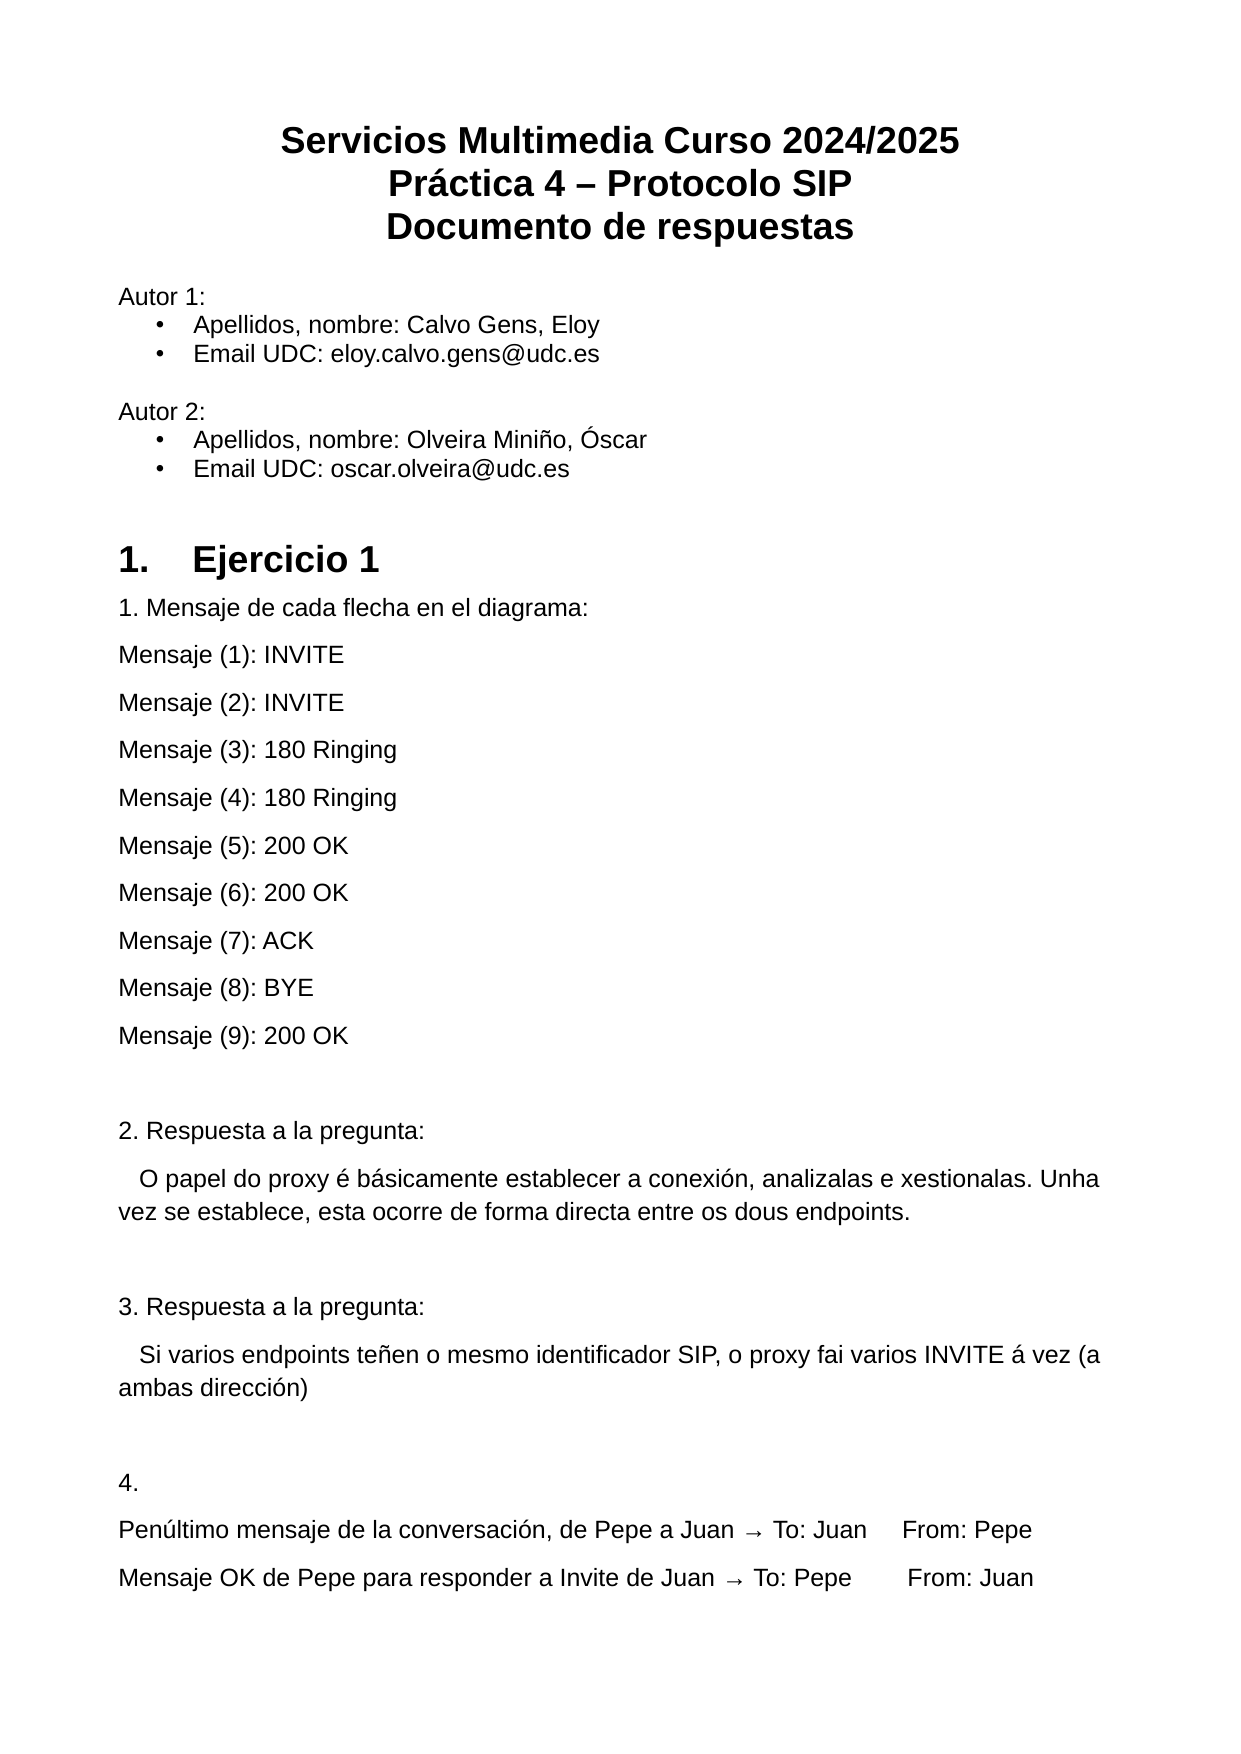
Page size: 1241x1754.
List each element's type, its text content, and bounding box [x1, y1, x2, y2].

text Mensaje (3): 180 Ringing [118, 735, 1122, 764]
text O papel do proxy é básicamente establecer a conexión, analizalas e xestionalas. Unha vez se establece, esta ocorre de forma directa entre os dous endpoints. [118, 1164, 1122, 1226]
text Mensaje (2): INVITE [118, 688, 1122, 717]
list Email UDC: eloy.calvo.gens@udc.es [156, 339, 1122, 368]
text Documento de respuestas [118, 204, 1122, 247]
text 3. Respuesta a la pregunta: [118, 1292, 1122, 1321]
text Autor 1: [118, 282, 1122, 310]
text Práctica 4 – Protocolo SIP [118, 161, 1122, 204]
text 4. [118, 1468, 1122, 1497]
text Si varios endpoints teñen o mesmo identificador SIP, o proxy fai varios INVITE á vez (a ambas dirección) [118, 1340, 1122, 1401]
list Apellidos, nombre: Calvo Gens, Eloy [156, 310, 1122, 339]
text Mensaje (4): 180 Ringing [118, 783, 1122, 812]
text Mensaje (1): INVITE [118, 640, 1122, 669]
text Mensaje (5): 200 OK [118, 831, 1122, 859]
text Penúltimo mensaje de la conversación, de Pepe a Juan → To: Juan From: Pepe [118, 1516, 1122, 1544]
text Mensaje (7): ACK [118, 926, 1122, 954]
list Email UDC: oscar.olveira@udc.es [156, 454, 1122, 483]
subtitle Ejercicio 1 [118, 537, 1122, 580]
text Servicios Multimedia Curso 2024/2025 [118, 118, 1122, 161]
text 2. Respuesta a la pregunta: [118, 1116, 1122, 1145]
text Mensaje OK de Pepe para responder a Invite de Juan → To: Pepe From: Juan [118, 1563, 1122, 1592]
text Mensaje (8): BYE [118, 973, 1122, 1002]
text Mensaje (9): 200 OK [118, 1021, 1122, 1050]
list Apellidos, nombre: Olveira Miniño, Óscar [156, 426, 1122, 454]
text 1. Mensaje de cada flecha en el diagrama: [118, 593, 1122, 621]
text Mensaje (6): 200 OK [118, 878, 1122, 907]
text Autor 2: [118, 397, 1122, 426]
